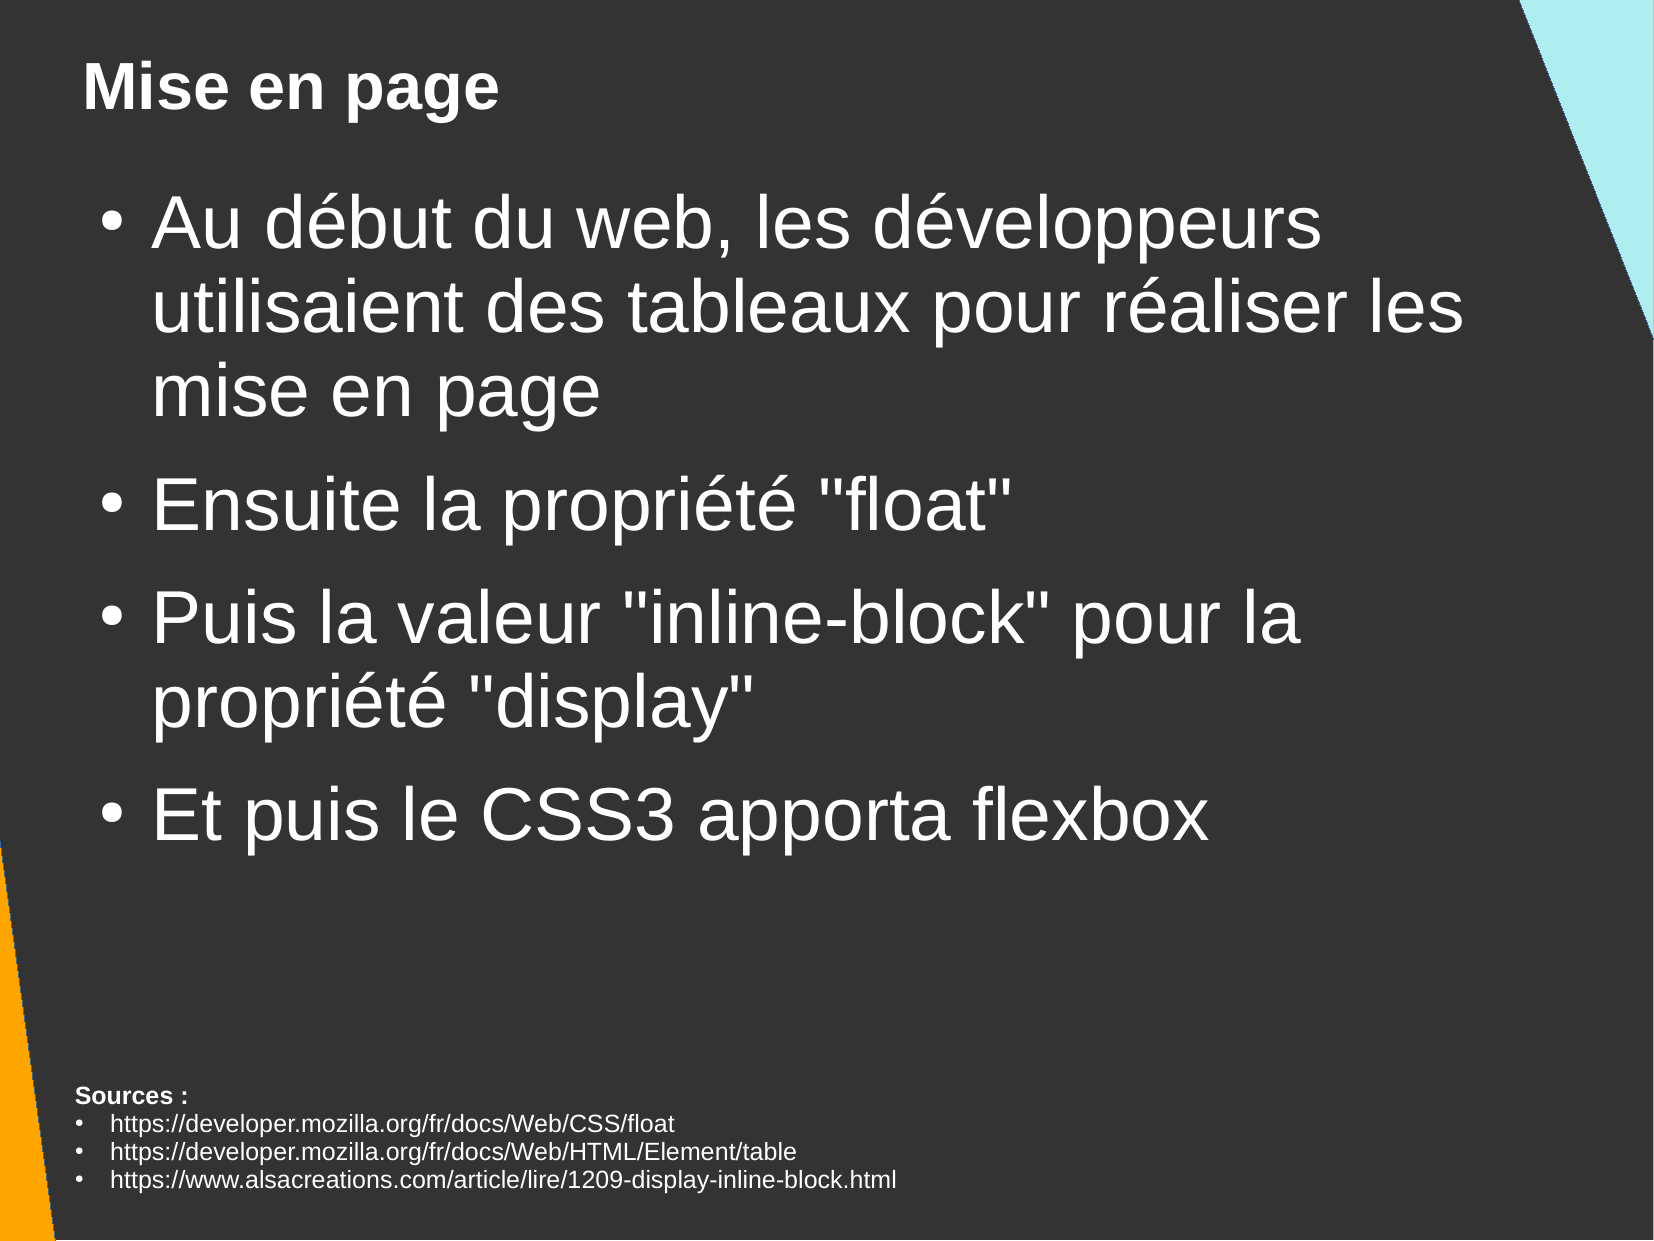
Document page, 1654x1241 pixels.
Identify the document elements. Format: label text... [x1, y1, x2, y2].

title Mise en page [82, 49, 1571, 152]
text_box Sources : https://developer.mozilla.org/fr/docs/Web/CSS/float https://developer.mozilla.org/fr/docs/Web/HTML/Element/table https://www.alsacreations.com/article/lire/1209-display-inline-block.html [60, 1074, 1546, 1241]
list Au début du web, les développeurs utilisaient des tableaux pour réaliser les mise en page Ensuite la propriété "float" Puis la valeur "inline-block" pour la propriété "display" Et puis le CSS3 apporta flexbox [80, 180, 1605, 993]
text_box [0, 840, 56, 1241]
text_box [1519, 0, 1654, 340]
